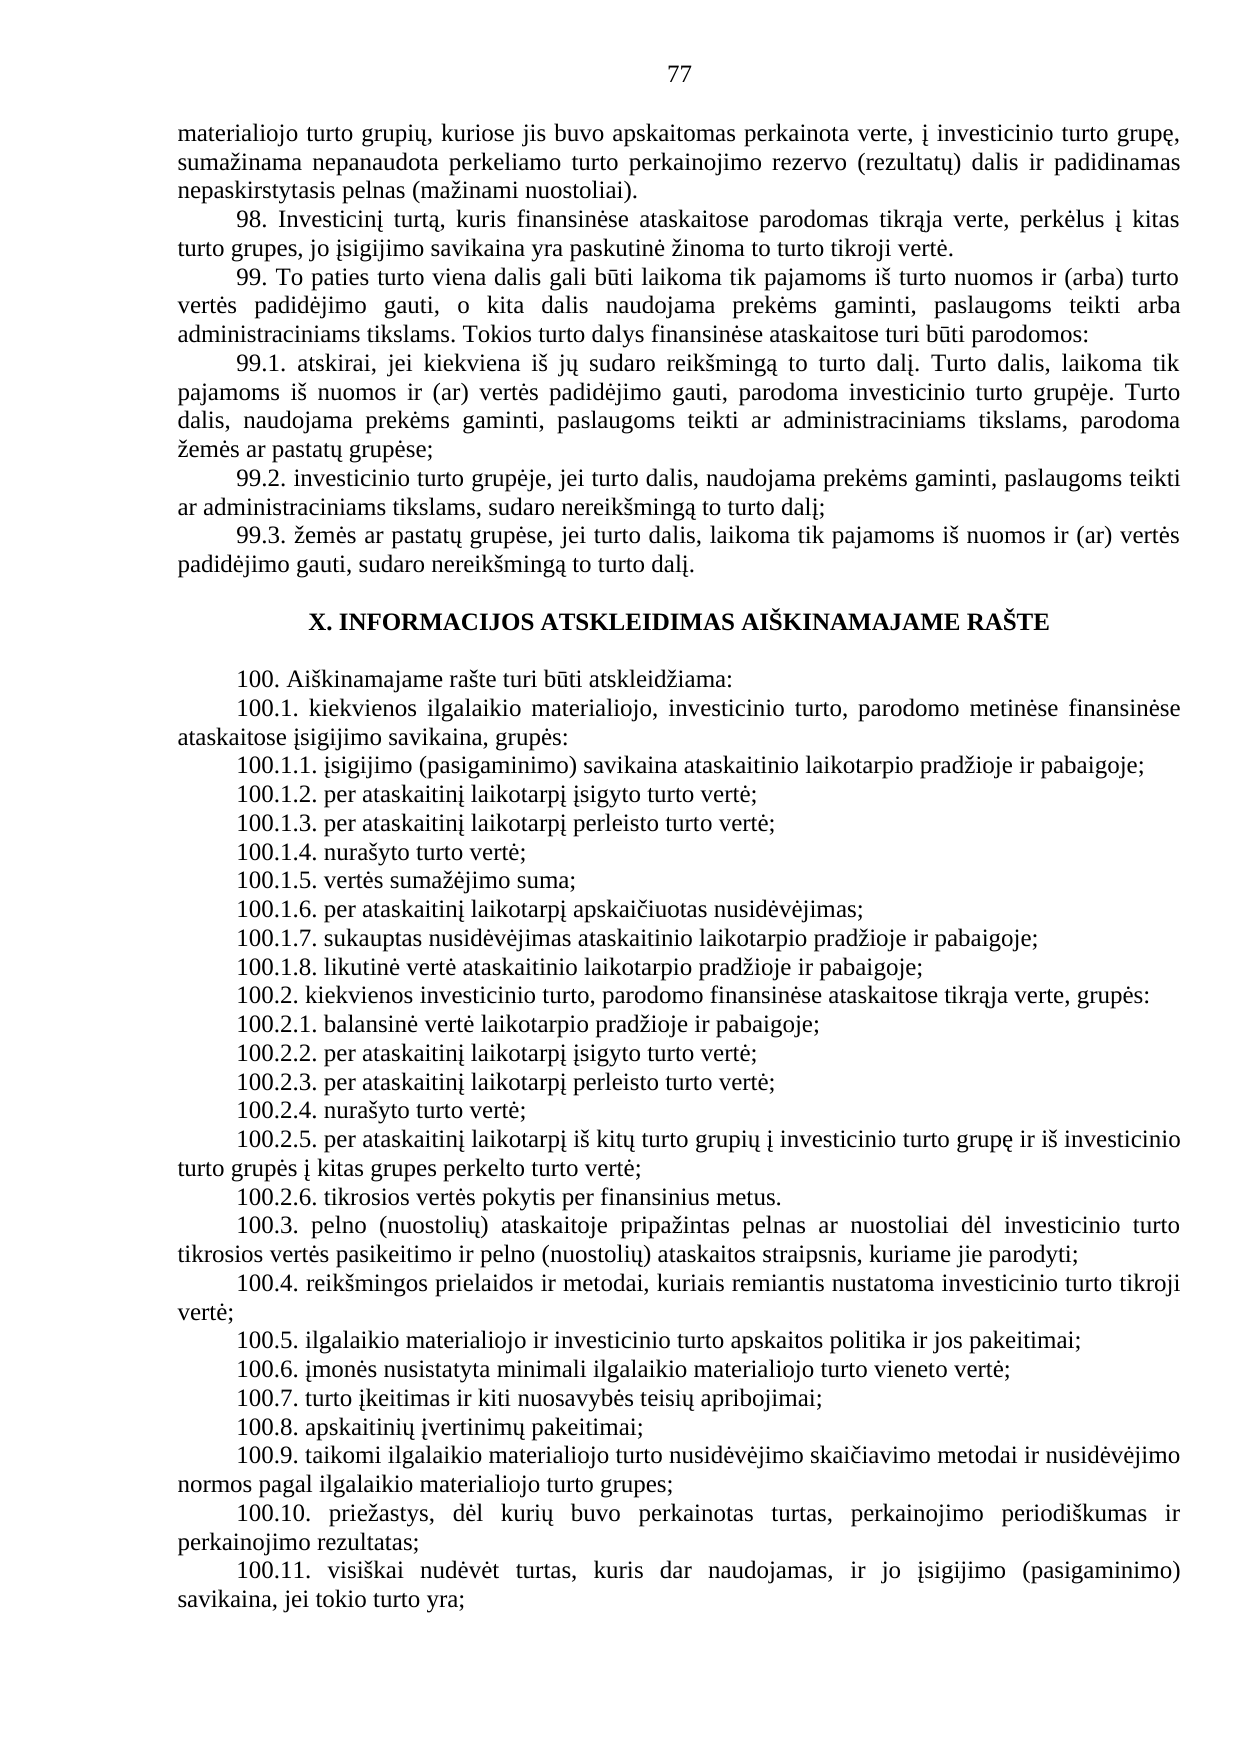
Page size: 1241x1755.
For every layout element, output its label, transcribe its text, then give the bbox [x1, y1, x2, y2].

text 100. Aiškinamajame rašte turi būti atskleidžiama: [177, 664, 1181, 693]
text 100.2.3. per ataskaitinį laikotarpį perleisto turto vertė; [177, 1067, 1181, 1096]
text 100.6. įmonės nusistatyta minimali ilgalaikio materialiojo turto vieneto vertė; [177, 1354, 1181, 1383]
text 100.1.1. įsigijimo (pasigaminimo) savikaina ataskaitinio laikotarpio pradžioje ir pabaigoje; [177, 751, 1181, 779]
text 100.1.8. likutinė vertė ataskaitinio laikotarpio pradžioje ir pabaigoje; [177, 952, 1181, 981]
text 100.1.2. per ataskaitinį laikotarpį įsigyto turto vertė; [177, 779, 1181, 808]
text 100.1. kiekvienos ilgalaikio materialiojo, investicinio turto, parodomo metinėse finansinėse ataskaitose įsigijimo savikaina, grupės: [177, 693, 1181, 751]
text 100.11. visiškai nudėvėt turtas, kuris dar naudojamas, ir jo įsigijimo (pasigaminimo) savikaina, jei tokio turto yra; [177, 1556, 1181, 1613]
text 100.4. reikšmingos prielaidos ir metodai, kuriais remiantis nustatoma investicinio turto tikroji vertė; [177, 1268, 1181, 1326]
text 99. To paties turto viena dalis gali būti laikoma tik pajamoms iš turto nuomos ir (arba) turto vertės padidėjimo gauti, o kita dalis naudojama prekėms gaminti, paslaugoms teikti arba administraciniams tikslams. Tokios turto dalys finansinėse ataskaitose turi būti parodomos: [177, 262, 1181, 348]
text X. INFORMACIJOS ATSKLEIDIMAS AIŠKINAMAJAME RAŠTE [177, 607, 1181, 636]
text 99.2. investicinio turto grupėje, jei turto dalis, naudojama prekėms gaminti, paslaugoms teikti ar administraciniams tikslams, sudaro nereikšmingą to turto dalį; [177, 463, 1181, 521]
text 100.7. turto įkeitimas ir kiti nuosavybės teisių apribojimai; [177, 1383, 1181, 1412]
text 99.3. žemės ar pastatų grupėse, jei turto dalis, laikoma tik pajamoms iš nuomos ir (ar) vertės padidėjimo gauti, sudaro nereikšmingą to turto dalį. [177, 521, 1181, 578]
text 100.5. ilgalaikio materialiojo ir investicinio turto apskaitos politika ir jos pakeitimai; [177, 1326, 1181, 1354]
text 100.2.6. tikrosios vertės pokytis per finansinius metus. [177, 1182, 1181, 1211]
text 100.2.5. per ataskaitinį laikotarpį iš kitų turto grupių į investicinio turto grupę ir iš investicinio turto grupės į kitas grupes perkelto turto vertė; [177, 1124, 1181, 1182]
text materialiojo turto grupių, kuriose jis buvo apskaitomas perkainota verte, į investicinio turto grupę, sumažinama nepanaudota perkeliamo turto perkainojimo rezervo (rezultatų) dalis ir padidinamas nepaskirstytasis pelnas (mažinami nuostoliai). [177, 118, 1181, 204]
text 100.2.4. nurašyto turto vertė; [177, 1096, 1181, 1124]
text 100.10. priežastys, dėl kurių buvo perkainotas turtas, perkainojimo periodiškumas ir perkainojimo rezultatas; [177, 1498, 1181, 1556]
text 100.1.3. per ataskaitinį laikotarpį perleisto turto vertė; [177, 808, 1181, 837]
text 100.3. pelno (nuostolių) ataskaitoje pripažintas pelnas ar nuostoliai dėl investicinio turto tikrosios vertės pasikeitimo ir pelno (nuostolių) ataskaitos straipsnis, kuriame jie parodyti; [177, 1211, 1181, 1268]
text 100.1.7. sukauptas nusidėvėjimas ataskaitinio laikotarpio pradžioje ir pabaigoje; [177, 923, 1181, 952]
text 100.2.2. per ataskaitinį laikotarpį įsigyto turto vertė; [177, 1038, 1181, 1067]
text 100.1.4. nurašyto turto vertė; [177, 837, 1181, 866]
text 100.2. kiekvienos investicinio turto, parodomo finansinėse ataskaitose tikrąja verte, grupės: [177, 981, 1181, 1009]
text 98. Investicinį turtą, kuris finansinėse ataskaitose parodomas tikrąja verte, perkėlus į kitas turto grupes, jo įsigijimo savikaina yra paskutinė žinoma to turto tikroji vertė. [177, 204, 1181, 262]
text 100.8. apskaitinių įvertinimų pakeitimai; [177, 1412, 1181, 1441]
text 100.1.6. per ataskaitinį laikotarpį apskaičiuotas nusidėvėjimas; [177, 894, 1181, 923]
text 100.9. taikomi ilgalaikio materialiojo turto nusidėvėjimo skaičiavimo metodai ir nusidėvėjimo normos pagal ilgalaikio materialiojo turto grupes; [177, 1441, 1181, 1498]
text 99.1. atskirai, jei kiekviena iš jų sudaro reikšmingą to turto dalį. Turto dalis, laikoma tik pajamoms iš nuomos ir (ar) vertės padidėjimo gauti, parodoma investicinio turto grupėje. Turto dalis, naudojama prekėms gaminti, paslaugoms teikti ar administraciniams tikslams, parodoma žemės ar pastatų grupėse; [177, 348, 1181, 463]
text 100.2.1. balansinė vertė laikotarpio pradžioje ir pabaigoje; [177, 1009, 1181, 1038]
text 100.1.5. vertės sumažėjimo suma; [177, 866, 1181, 894]
